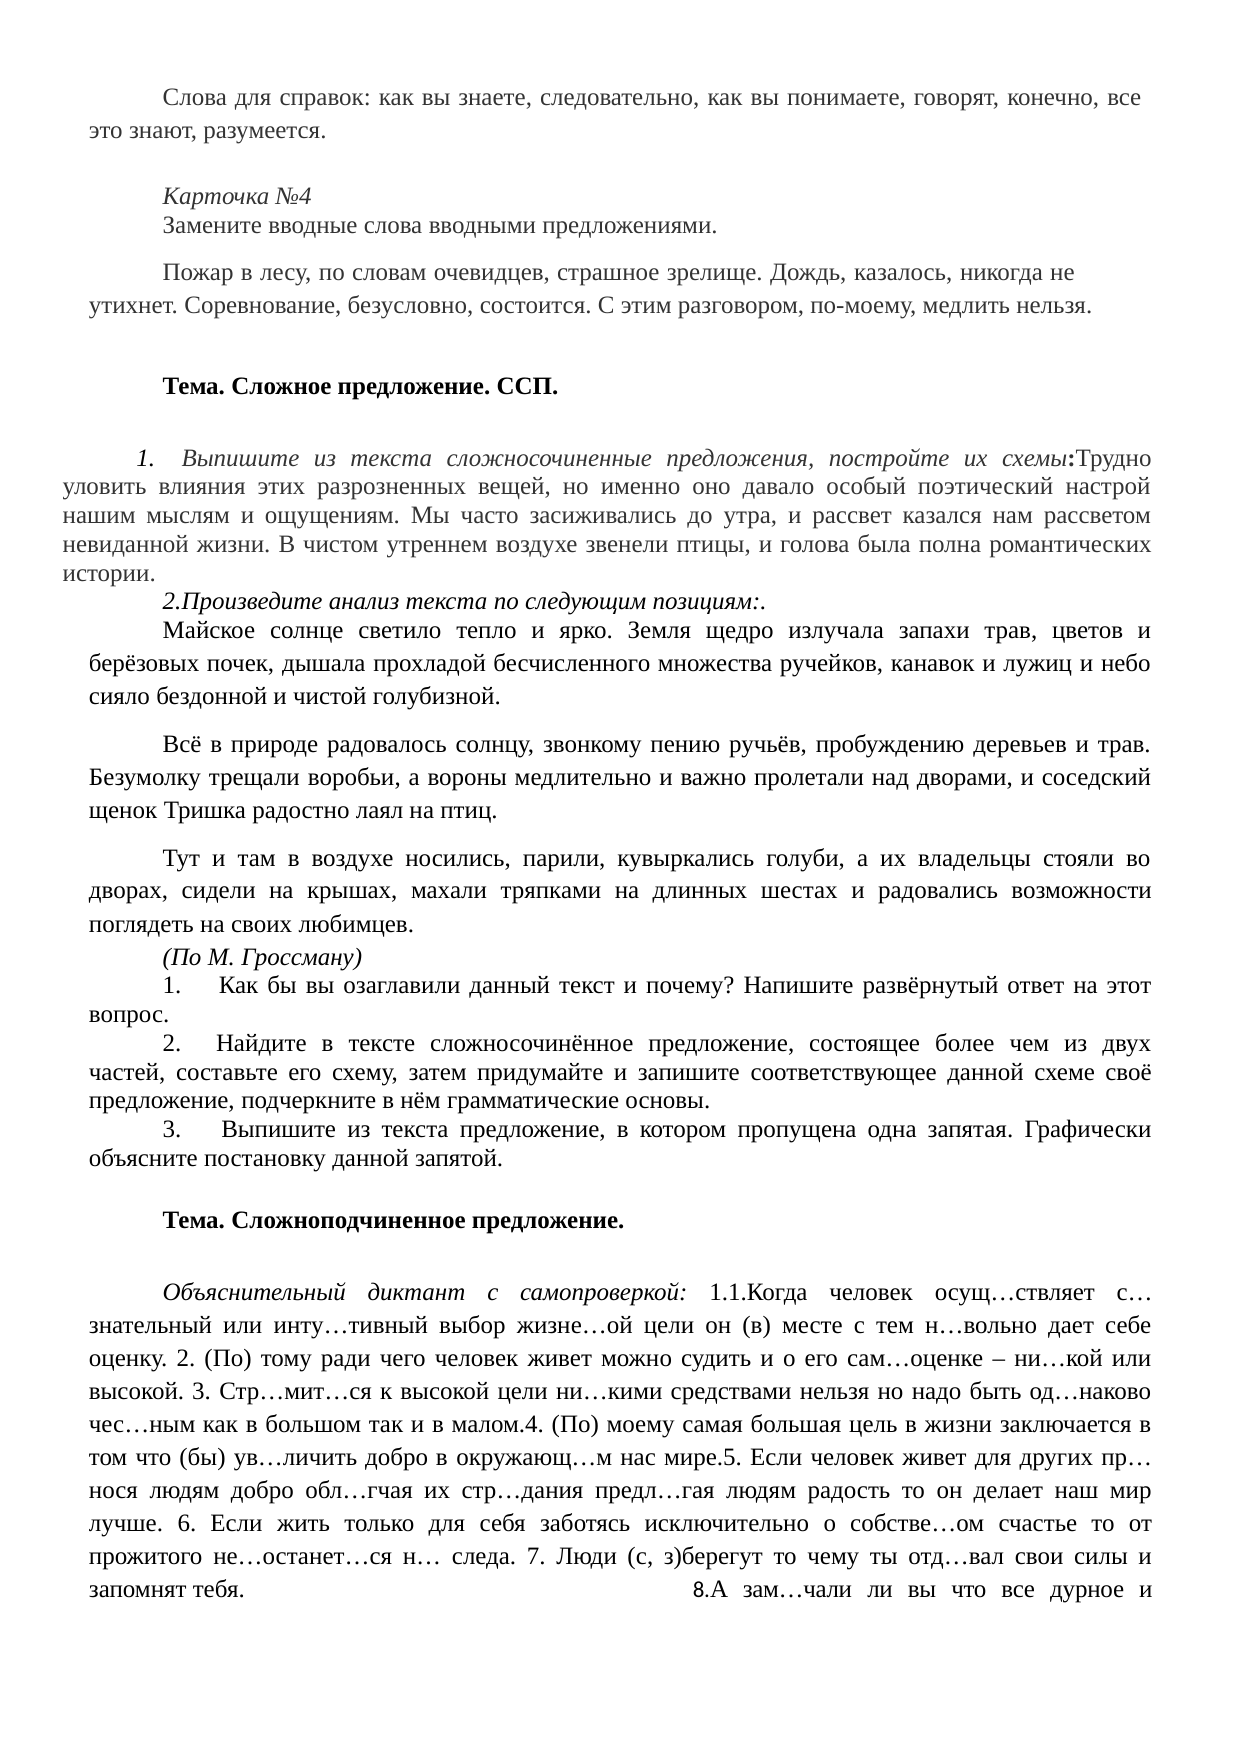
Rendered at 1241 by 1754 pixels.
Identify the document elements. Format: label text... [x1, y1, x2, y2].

text Карточка №4 [162, 181, 1240, 210]
text (По М. Гроссману) [162, 942, 1240, 970]
text Объяснительный диктант с самопроверкой: 1.1.Когда человек осущ…ствляет с…знательный или инту…тивный выбор жизне…ой цели он (в) месте с тем н…вольно дает себе оценку. 2. (По) тому ради чего человек живет можно судить и о его сам…оценке – ни…кой или высокой. 3. Стр…мит…ся к высокой цели ни…кими средствами нельзя но надо быть од…наково чес…ным как в большом так и в малом.4. (По) моему самая большая цель в жизни заключается в том что (бы) ув…личить добро в окружающ…м нас мире.5. Если человек живет для других пр…нося людям добро обл…гчая их стр…дания предл…гая людям радость то он делает наш мир лучше. 6. Если жить только для себя заботясь исключительно о собстве…ом счастье то от прожитого не…останет…ся н… следа. 7. Люди (с, з)берегут то чему ты отд…вал свои силы и запомнят тебя. 8.А зам…чали ли вы что все дурное и [89, 1277, 1153, 1603]
text Замените вводные слова вводными предложениями. [162, 210, 1240, 238]
text Пожар в лесу, по словам очевидцев, страшное зрелище. Дождь, казалось, никогда не утихнет. Соревнование, безусловно, состоится. С этим разговором, по-моему, медлить нельзя. [89, 257, 1151, 319]
subtitle Тема. Сложное предложение. ССП. [162, 371, 1240, 400]
subtitle Тема. Сложноподчиненное предложение. [162, 1205, 1240, 1234]
text Всё в природе радовалось солнцу, звонкому пению ручьёв, пробуждению деревьев и трав. Безумолку трещали воробьи, а вороны медлительно и важно пролетали над дворами, и соседский щенок Тришка радостно лаял на птиц. [89, 729, 1152, 824]
text Тут и там в воздухе носились, парили, кувыркались голуби, а их владельцы стояли во дворах, сидели на крышах, махали тряпками на длинных шестах и радовались возможности поглядеть на своих любимцев. [89, 843, 1152, 937]
list Как бы вы озаглавили данный текст и почему? Напишите развёрнутый ответ на этот вопрос. [89, 970, 1152, 1028]
list Найдите в тексте сложносочинённое предложение, состоящее более чем из двух частей, составьте его схему, затем придумайте и запишите соответствующее данной схеме своё предложение, подчеркните в нём грамматические основы. [89, 1028, 1152, 1114]
list Выпишите из текста сложносочиненные предложения, постройте их схемы:Трудно уловить влияния этих разрозненных вещей, но именно оно давало особый поэтический настрой нашим мыслям и ощущениям. Мы часто засиживались до утра, и рассвет казался нам рассветом невиданной жизни. В чистом утреннем воздухе звенели птицы, и голова была полна романтических истории. [62, 443, 1152, 586]
text Майское солнце светило тепло и ярко. Земля щедро излучала запахи трав, цветов и берёзовых почек, дышала прохладой бесчисленного множества ручейков, канавок и лужиц и небо сияло бездонной и чистой голубизной. [89, 615, 1151, 710]
list Выпишите из текста предложение, в котором пропущена одна запятая. Графически объясните постановку данной запятой. [89, 1114, 1151, 1172]
text Слова для справок: как вы знаете, следовательно, как вы понимаете, говорят, конечно, все это знают, разумеется. [89, 82, 1152, 143]
list Произведите анализ текста по следующим позициям:. [162, 586, 1240, 615]
